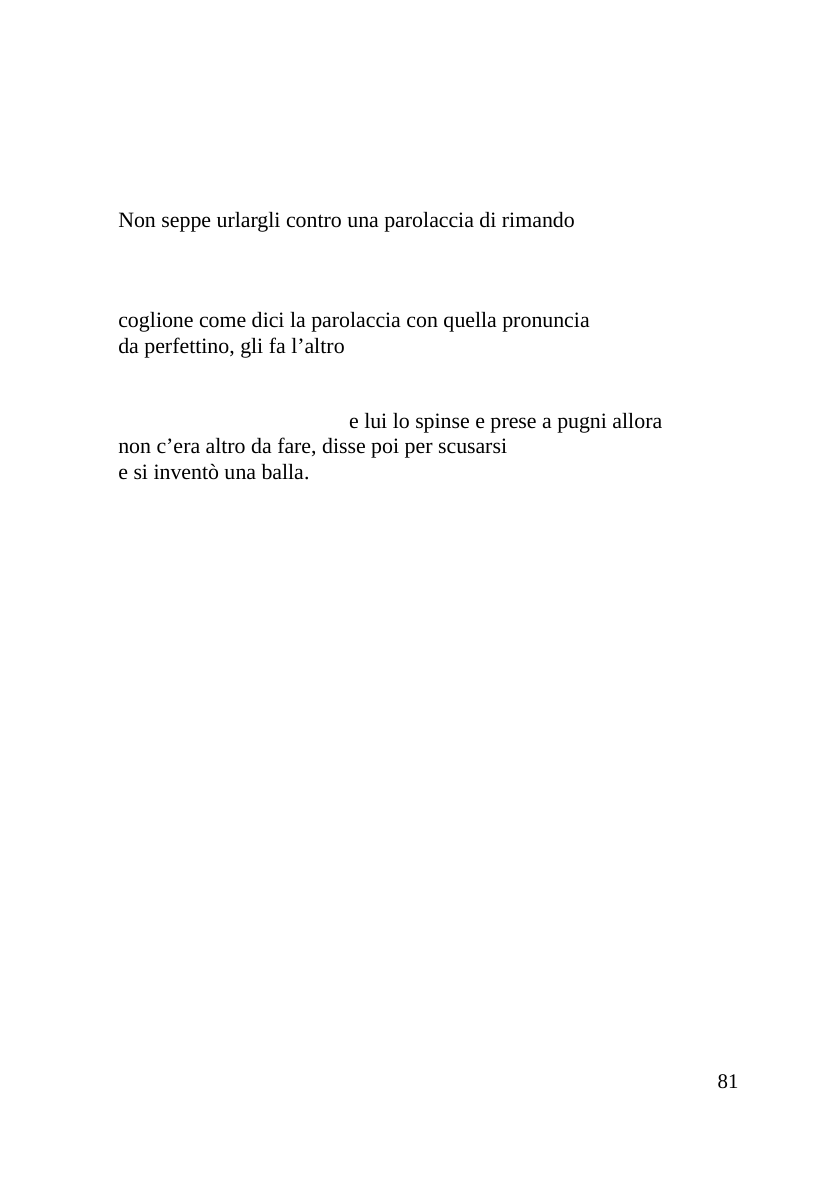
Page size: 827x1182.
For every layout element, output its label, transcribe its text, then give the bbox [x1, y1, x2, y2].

text da perfettino, gli fa l’altro [88, 333, 738, 358]
text e lui lo spinse e prese a pugni allora [88, 408, 738, 433]
text coglione come dici la parolaccia con quella pronuncia [88, 307, 738, 333]
text non c’era altro da fare, disse poi per scusarsi [88, 433, 738, 459]
text e si inventò una balla. [88, 459, 738, 484]
text Non seppe urlargli contro una parolaccia di rimando [88, 207, 738, 232]
